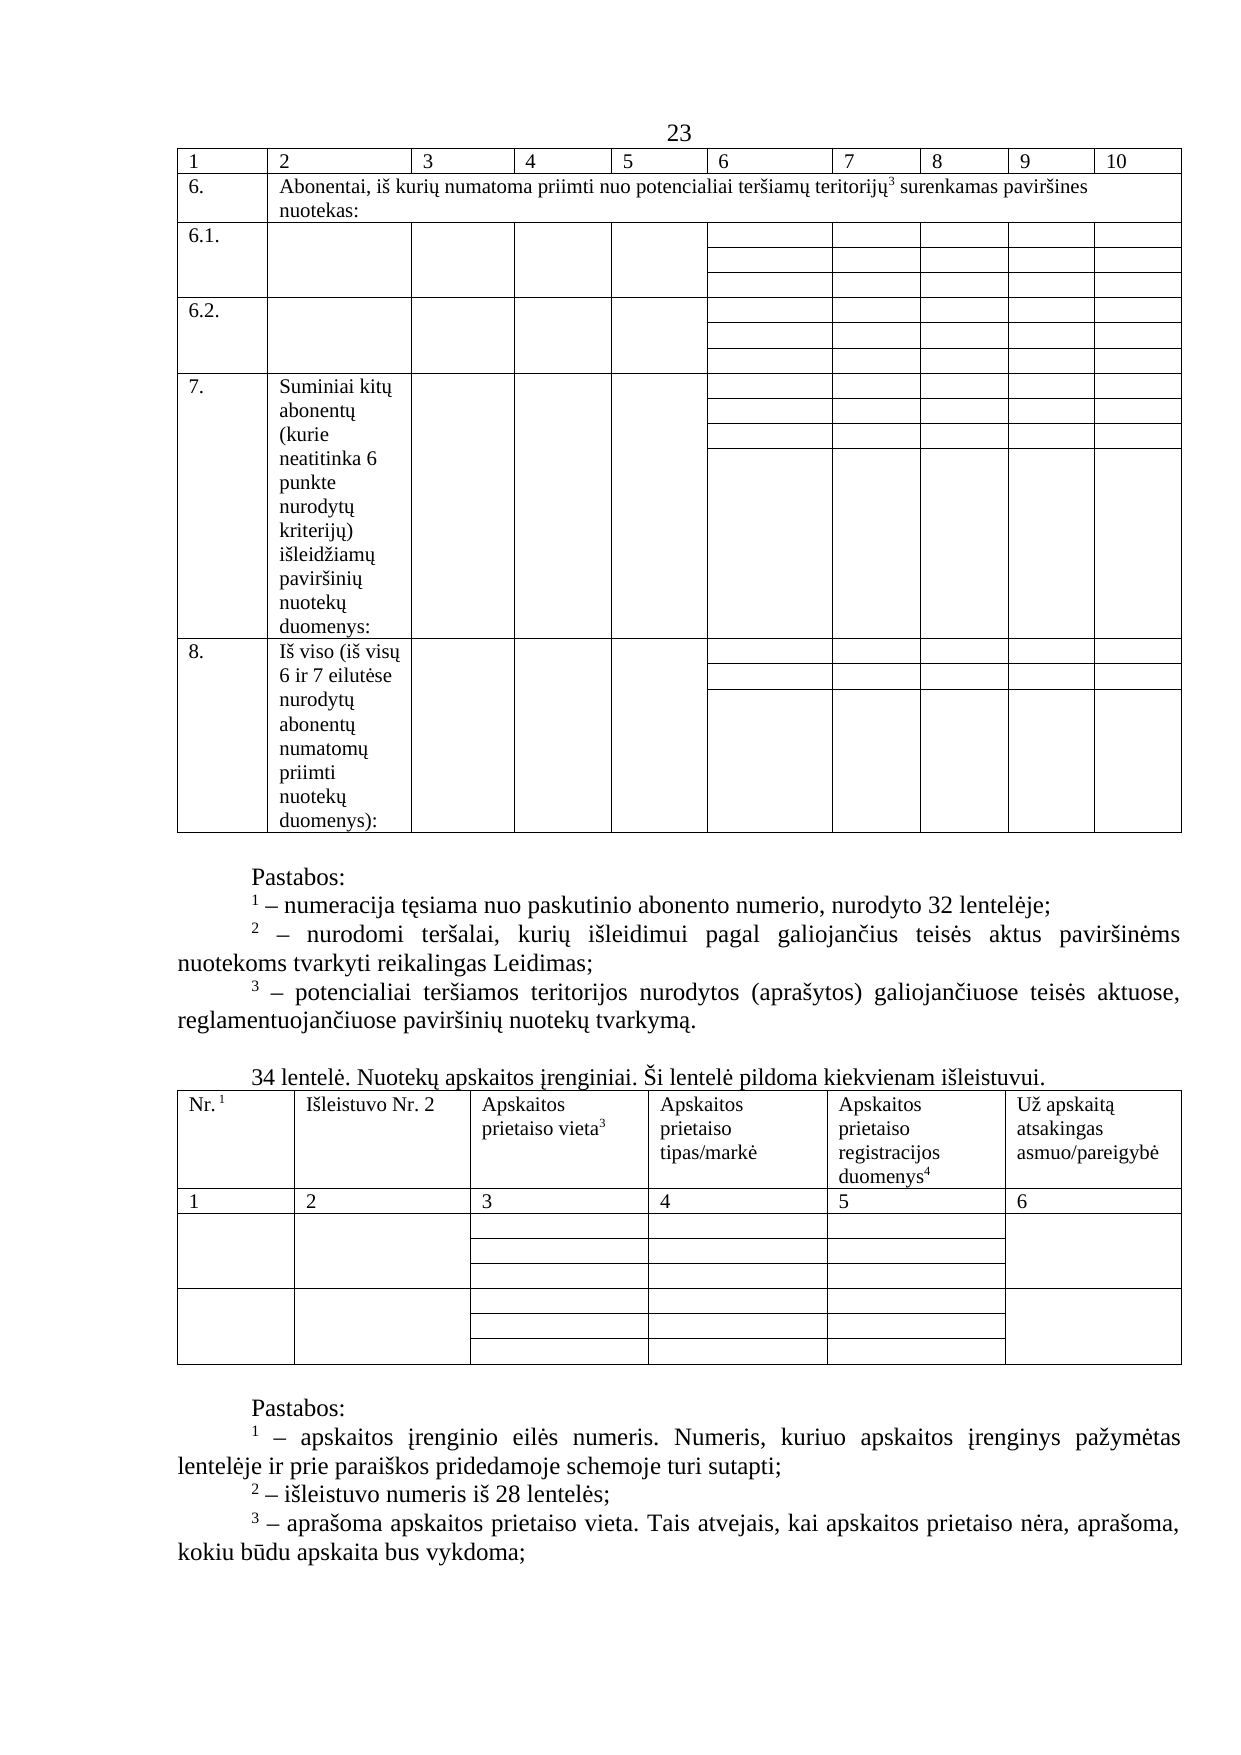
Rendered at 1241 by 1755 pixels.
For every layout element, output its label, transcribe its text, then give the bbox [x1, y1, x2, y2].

table_cell 8. [178, 639, 267, 832]
table_cell [833, 248, 920, 272]
table_cell [515, 639, 611, 832]
table_cell [833, 273, 920, 297]
table_cell Abonentai, iš kurių numatoma priimti nuo potencialiai teršiamų teritorijų3 surenkamas paviršines nuotekas: [268, 174, 1181, 222]
table_cell [471, 1239, 648, 1263]
table_cell [1009, 424, 1094, 448]
table_cell [833, 449, 920, 638]
table_cell [1095, 273, 1181, 297]
table_cell [515, 223, 611, 297]
table_cell [708, 639, 832, 663]
table_cell [708, 223, 832, 247]
table_cell [921, 424, 1008, 448]
table_cell [921, 664, 1008, 688]
table_cell [471, 1289, 648, 1313]
table_cell [649, 1239, 827, 1263]
table_cell 2 [268, 149, 411, 173]
table_cell [708, 349, 832, 372]
table_cell [1009, 449, 1094, 638]
table_cell 3 [412, 149, 514, 173]
table_cell [1095, 690, 1181, 832]
table_cell 8 [921, 149, 1008, 173]
table_cell [649, 1289, 827, 1313]
table_cell [1009, 298, 1094, 322]
table_cell [1095, 639, 1181, 663]
table_cell [612, 374, 707, 638]
table_cell [1095, 424, 1181, 448]
table_cell 1 [178, 1189, 294, 1213]
table_cell [833, 298, 920, 322]
table_cell 4 [515, 149, 611, 173]
table_cell [828, 1214, 1005, 1238]
table_cell [295, 1289, 470, 1363]
text 1 – apskaitos įrenginio eilės numeris. Numeris, kuriuo apskaitos įrenginys pažymėtas lentelėje ir prie paraiškos pridedamoje schemoje turi sutapti; [177, 1422, 1181, 1479]
table_cell 6 [708, 149, 832, 173]
table_cell 6.1. [178, 223, 267, 297]
table_cell [1009, 639, 1094, 663]
text Pastabos: [177, 862, 1181, 890]
table_cell 9 [1009, 149, 1094, 173]
table_cell [295, 1214, 470, 1288]
table_cell [833, 664, 920, 688]
table_cell [412, 374, 514, 638]
table_cell [1095, 449, 1181, 638]
table_cell [1009, 349, 1094, 372]
table_cell [921, 639, 1008, 663]
table_cell [1009, 399, 1094, 423]
table_cell [471, 1314, 648, 1338]
table_cell [471, 1339, 648, 1363]
table_cell [833, 399, 920, 423]
table_cell [1009, 374, 1094, 398]
table_cell [178, 1214, 294, 1288]
table_cell 6.2. [178, 298, 267, 372]
table_cell [708, 399, 832, 423]
table_cell [921, 273, 1008, 297]
table_cell [833, 223, 920, 247]
table_cell [612, 223, 707, 297]
table_cell [612, 639, 707, 832]
table_cell [708, 248, 832, 272]
table_cell [921, 298, 1008, 322]
table_cell [828, 1314, 1005, 1338]
table_cell [1095, 374, 1181, 398]
table_cell [1095, 248, 1181, 272]
table_cell [833, 424, 920, 448]
table_cell 7. [178, 374, 267, 638]
table_cell Iš viso (iš visų 6 ir 7 eilutėse nurodytų abonentų numatomų priimti nuotekų duomenys): [268, 639, 411, 832]
table_cell [708, 273, 832, 297]
table_cell [828, 1239, 1005, 1263]
text Pastabos: [177, 1393, 1181, 1422]
table_cell [1095, 298, 1181, 322]
table_cell [1009, 248, 1094, 272]
table_cell [1095, 323, 1181, 347]
table_cell [1095, 223, 1181, 247]
table_cell [1009, 223, 1094, 247]
table_cell [708, 449, 832, 638]
table_cell [1009, 323, 1094, 347]
table_header Apskaitos prietaiso vieta3 [471, 1091, 648, 1188]
table_cell [268, 298, 411, 372]
table_cell [1095, 664, 1181, 688]
table_cell [1009, 690, 1094, 832]
table_cell [708, 690, 832, 832]
table_header Išleistuvo Nr. 2 [295, 1091, 470, 1188]
table_cell [921, 223, 1008, 247]
text 3 – aprašoma apskaitos prietaiso vieta. Tais atvejais, kai apskaitos prietaiso nėra, aprašoma, kokiu būdu apskaita bus vykdoma; [177, 1508, 1181, 1566]
table_cell [515, 298, 611, 372]
table_cell [1006, 1214, 1181, 1288]
table_cell [649, 1214, 827, 1238]
table_cell 10 [1095, 149, 1181, 173]
table_header Už apskaitą atsakingas asmuo/pareigybė [1006, 1091, 1181, 1188]
table_cell [412, 639, 514, 832]
table_cell [921, 323, 1008, 347]
table_cell 5 [828, 1189, 1005, 1213]
table_cell 1 [178, 149, 267, 173]
table_cell [1006, 1289, 1181, 1363]
table_cell [828, 1339, 1005, 1363]
table_cell [1095, 349, 1181, 372]
table_cell [921, 690, 1008, 832]
table_cell [828, 1289, 1005, 1313]
table_cell [921, 449, 1008, 638]
table_cell [833, 323, 920, 347]
table_cell [471, 1214, 648, 1238]
table_cell [649, 1339, 827, 1363]
table_cell [833, 374, 920, 398]
table_cell [178, 1289, 294, 1363]
table_cell [833, 639, 920, 663]
table_cell 7 [833, 149, 920, 173]
table_cell [833, 349, 920, 372]
table_cell [921, 349, 1008, 372]
table_cell 6. [178, 174, 267, 222]
table_cell [1095, 399, 1181, 423]
table_header Nr. 1 [178, 1091, 294, 1188]
table_cell [708, 664, 832, 688]
table_cell [515, 374, 611, 638]
table_cell 4 [649, 1189, 827, 1213]
table_cell [708, 323, 832, 347]
text 2 – išleistuvo numeris iš 28 lentelės; [177, 1479, 1181, 1508]
table_cell [708, 424, 832, 448]
table_cell [268, 223, 411, 297]
table_cell 3 [471, 1189, 648, 1213]
table_cell [471, 1264, 648, 1288]
table_cell [612, 298, 707, 372]
text 3 – potencialiai teršiamos teritorijos nurodytos (aprašytos) galiojančiuose teisės aktuose, reglamentuojančiuose paviršinių nuotekų tvarkymą. [177, 977, 1181, 1034]
table_cell [412, 298, 514, 372]
table_cell 2 [295, 1189, 470, 1213]
table_cell Suminiai kitų abonentų (kurie neatitinka 6 punkte nurodytų kriterijų) išleidžiamų paviršinių nuotekų duomenys: [268, 374, 411, 638]
table_cell 6 [1006, 1189, 1181, 1213]
table_cell [828, 1264, 1005, 1288]
table_cell [921, 399, 1008, 423]
table_cell [921, 374, 1008, 398]
text 2 – nurodomi teršalai, kurių išleidimui pagal galiojančius teisės aktus paviršinėms nuotekoms tvarkyti reikalingas Leidimas; [177, 919, 1181, 977]
table_cell [1009, 664, 1094, 688]
table_header Apskaitos prietaiso tipas/markė [649, 1091, 827, 1188]
table_cell [1009, 273, 1094, 297]
table_header Apskaitos prietaiso registracijos duomenys4 [828, 1091, 1005, 1188]
table_cell [649, 1264, 827, 1288]
table_cell [833, 690, 920, 832]
table_cell [921, 248, 1008, 272]
table_cell [412, 223, 514, 297]
text 1 – numeracija tęsiama nuo paskutinio abonento numerio, nurodyto 32 lentelėje; [177, 890, 1181, 919]
text 34 lentelė. Nuotekų apskaitos įrenginiai. Ši lentelė pildoma kiekvienam išleistuvui. [177, 1063, 1181, 1090]
table_cell [708, 298, 832, 322]
table_cell [708, 374, 832, 398]
table_cell 5 [612, 149, 707, 173]
table_cell [649, 1314, 827, 1338]
